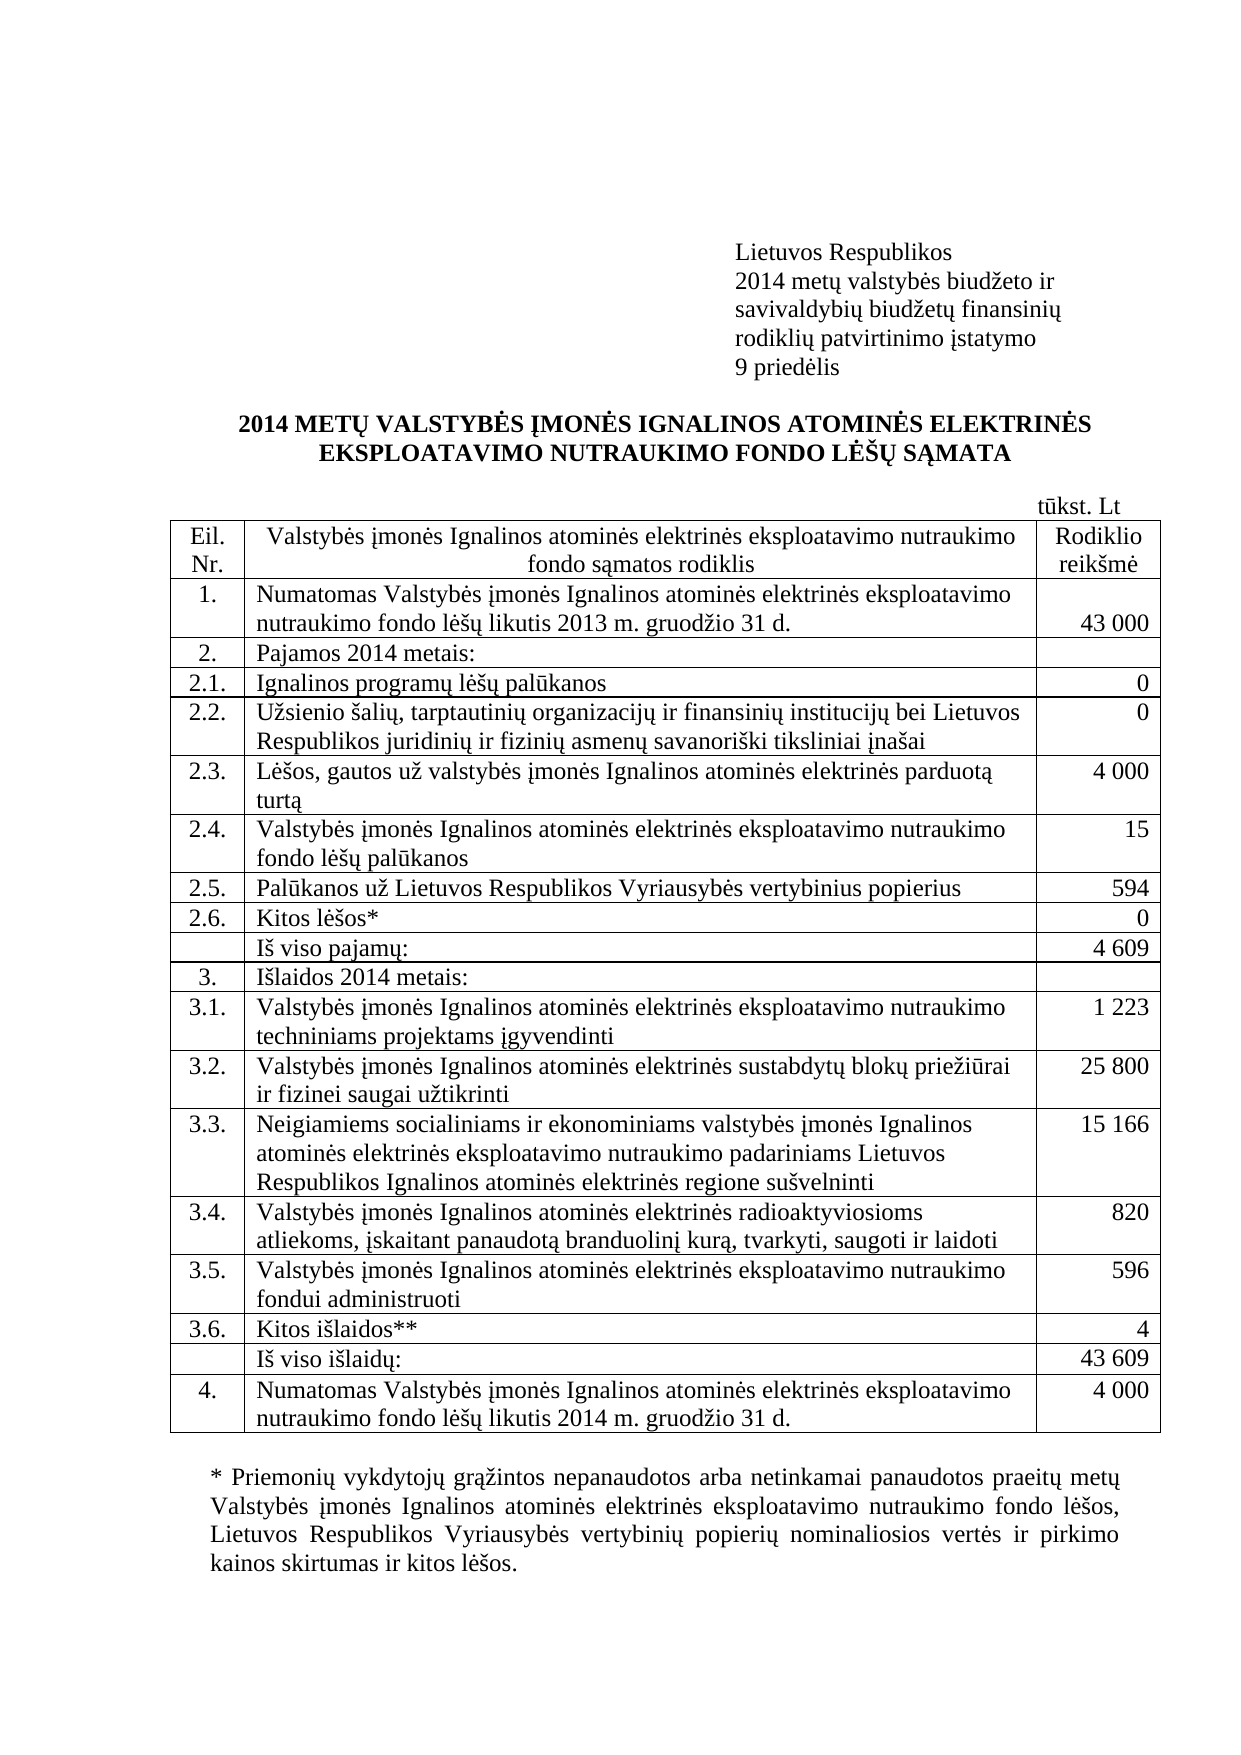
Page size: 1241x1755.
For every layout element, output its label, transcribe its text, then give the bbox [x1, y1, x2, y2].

table_cell 43 609 [1037, 1344, 1160, 1374]
text tūkst. Lt [210, 491, 1120, 520]
table_cell 4. [171, 1375, 244, 1432]
text Lietuvos Respublikos [210, 237, 1120, 266]
table_cell 43 000 [1037, 579, 1160, 637]
table_cell [1037, 638, 1160, 667]
table_cell 1 223 [1037, 992, 1160, 1050]
table_cell 3.6. [171, 1314, 244, 1342]
text 2014 metų valstybės biudžeto ir [210, 266, 1120, 294]
table_cell Valstybės įmonės Ignalinos atominės elektrinės eksploatavimo nutraukimo techniniams projektams įgyvendinti [245, 992, 1036, 1050]
table_cell Pajamos 2014 metais: [245, 638, 1036, 667]
table_cell Palūkanos už Lietuvos Respublikos Vyriausybės vertybinius popierius [245, 873, 1036, 902]
table_cell 2.2. [171, 698, 244, 755]
table_cell 596 [1037, 1255, 1160, 1313]
table_cell [1037, 963, 1160, 991]
table_cell 15 166 [1037, 1109, 1160, 1196]
table_cell 3. [171, 963, 244, 991]
table_cell 2.3. [171, 756, 244, 813]
text rodiklių patvirtinimo įstatymo [210, 323, 1120, 352]
table_cell 820 [1037, 1197, 1160, 1254]
table_cell 3.4. [171, 1197, 244, 1254]
table_cell 3.3. [171, 1109, 244, 1196]
table_cell 3.1. [171, 992, 244, 1050]
table_cell 3.5. [171, 1255, 244, 1313]
table_cell Numatomas Valstybės įmonės Ignalinos atominės elektrinės eksploatavimo nutraukimo fondo lėšų likutis 2013 m. gruodžio 31 d. [245, 579, 1036, 637]
table_cell Kitos išlaidos** [245, 1314, 1036, 1342]
table_header Eil. Nr. [171, 521, 244, 578]
table_cell 15 [1037, 815, 1160, 872]
table_cell 1. [171, 579, 244, 637]
table_cell 0 [1037, 903, 1160, 932]
table_header Rodiklio reikšmė [1037, 521, 1160, 578]
table_cell Užsienio šalių, tarptautinių organizacijų ir finansinių institucijų bei Lietuvos Respublikos juridinių ir fizinių asmenų savanoriški tiksliniai įnašai [245, 698, 1036, 755]
table_cell 4 [1037, 1314, 1160, 1342]
text * Priemonių vykdytojų grąžintos nepanaudotos arba netinkamai panaudotos praeitų metų Valstybės įmonės Ignalinos atominės elektrinės eksploatavimo nutraukimo fondo lėšos, Lietuvos Respublikos Vyriausybės vertybinių popierių nominaliosios vertės ir pirkimo kainos skirtumas ir kitos lėšos. [210, 1462, 1120, 1577]
table_cell Neigiamiems socialiniams ir ekonominiams valstybės įmonės Ignalinos atominės elektrinės eksploatavimo nutraukimo padariniams Lietuvos Respublikos Ignalinos atominės elektrinės regione sušvelninti [245, 1109, 1036, 1196]
table_cell 4 000 [1037, 756, 1160, 813]
table_cell 2. [171, 638, 244, 667]
table_cell Numatomas Valstybės įmonės Ignalinos atominės elektrinės eksploatavimo nutraukimo fondo lėšų likutis 2014 m. gruodžio 31 d. [245, 1375, 1036, 1432]
table_cell Iš viso pajamų: [245, 933, 1036, 961]
table_cell 2.6. [171, 903, 244, 932]
table_header Valstybės įmonės Ignalinos atominės elektrinės eksploatavimo nutraukimo fondo sąmatos rodiklis [245, 521, 1036, 578]
table_cell Išlaidos 2014 metais: [245, 963, 1036, 991]
table_cell Valstybės įmonės Ignalinos atominės elektrinės eksploatavimo nutraukimo fondo lėšų palūkanos [245, 815, 1036, 872]
table_cell Lėšos, gautos už valstybės įmonės Ignalinos atominės elektrinės parduotą turtą [245, 756, 1036, 813]
table_cell Ignalinos programų lėšų palūkanos [245, 668, 1036, 696]
text savivaldybių biudžetų finansinių [210, 294, 1120, 323]
table_cell Valstybės įmonės Ignalinos atominės elektrinės eksploatavimo nutraukimo fondui administruoti [245, 1255, 1036, 1313]
table_cell Kitos lėšos* [245, 903, 1036, 932]
table_cell 0 [1037, 698, 1160, 755]
table_cell Valstybės įmonės Ignalinos atominės elektrinės sustabdytų blokų priežiūrai ir fizinei saugai užtikrinti [245, 1051, 1036, 1108]
table_cell 594 [1037, 873, 1160, 902]
table_cell Valstybės įmonės Ignalinos atominės elektrinės radioaktyviosioms atliekoms, įskaitant panaudotą branduolinį kurą, tvarkyti, saugoti ir laidoti [245, 1197, 1036, 1254]
table_cell [171, 933, 244, 961]
table_cell [171, 1344, 244, 1374]
text 2014 METŲ VALSTYBĖS ĮMONĖS IGNALINOS ATOMINĖS ELEKTRINĖS EKSPLOATAVIMO NUTRAUKIMO FONDO LĖŠŲ SĄMATA [210, 409, 1120, 467]
table_cell 4 609 [1037, 933, 1160, 961]
text 9 priedėlis [210, 352, 1120, 381]
table_cell Iš viso išlaidų: [245, 1344, 1036, 1374]
table_cell 2.1. [171, 668, 244, 696]
table_cell 25 800 [1037, 1051, 1160, 1108]
table_cell 3.2. [171, 1051, 244, 1108]
table_cell 2.5. [171, 873, 244, 902]
table_cell 0 [1037, 668, 1160, 696]
table_cell 4 000 [1037, 1375, 1160, 1432]
table_cell 2.4. [171, 815, 244, 872]
